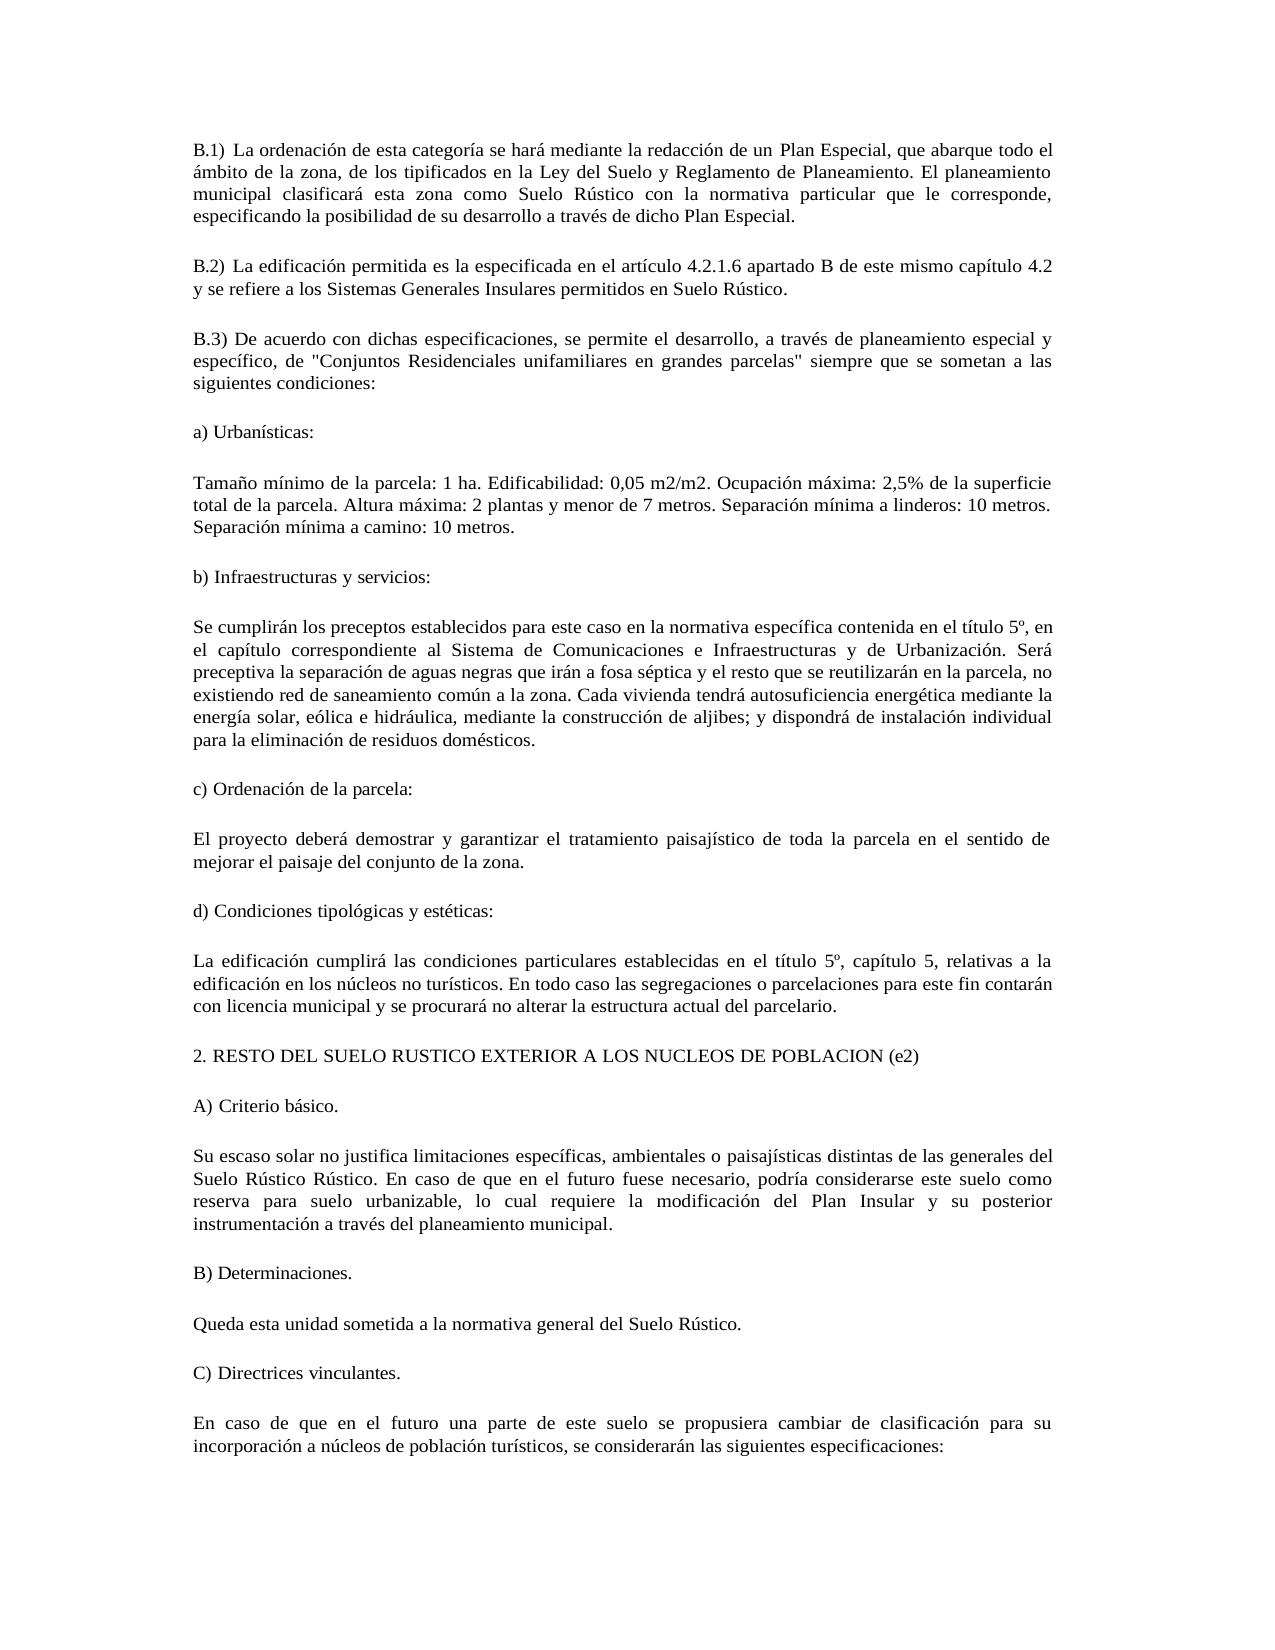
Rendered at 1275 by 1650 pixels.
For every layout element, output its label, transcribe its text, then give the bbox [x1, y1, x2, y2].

text La edificación cumplirá las condiciones particulares establecidas en el título 5º, capítulo 5, relativas a la edificación en los núcleos no turísticos. En todo caso las segregaciones o parcelaciones para este fin contarán con licencia municipal y se procurará no alterar la estructura actual del parcelario. [193, 950, 1053, 1017]
list Determinaciones. [193, 1262, 1096, 1284]
text Su escaso solar no justifica limitaciones específicas, ambientales o paisajísticas distintas de las generales del Suelo Rústico Rústico. En caso de que en el futuro fuese necesario, podría considerarse este suelo como reserva para suelo urbanizable, lo cual requiere la modificación del Plan Insular y su posterior instrumentación a través del planeamiento municipal. [193, 1145, 1053, 1234]
text Tamaño mínimo de la parcela: 1 ha. Edificabilidad: 0,05 m2/m2. Ocupación máxima: 2,5% de la superficie total de la parcela. Altura máxima: 2 plantas y menor de 7 metros. Separación mínima a linderos: 10 metros. Separación mínima a camino: 10 metros. [193, 472, 1053, 538]
list Condiciones tipológicas y estéticas: [193, 900, 1096, 922]
list Directrices vinculantes. [193, 1362, 1096, 1384]
text El proyecto deberá demostrar y garantizar el tratamiento paisajístico de toda la parcela en el sentido de mejorar el paisaje del conjunto de la zona. [193, 828, 1053, 872]
text Se cumplirán los preceptos establecidos para este caso en la normativa específica contenida en el título 5º, en el capítulo correspondiente al Sistema de Comunicaciones e Infraestructuras y de Urbanización. Será preceptiva la separación de aguas negras que irán a fosa séptica y el resto que se reutilizarán en la parcela, no existiendo red de saneamiento común a la zona. Cada vivienda tendrá autosuficiencia energética mediante la energía solar, eólica e hidráulica, mediante la construcción de aljibes; y dispondrá de instalación individual para la eliminación de residuos domésticos. [193, 616, 1053, 750]
list Urbanísticas: [193, 421, 1096, 443]
list De acuerdo con dichas especificaciones, se permite el desarrollo, a través de planeamiento especial y específico, de "Conjuntos Residenciales unifamiliares en grandes parcelas" siempre que se sometan a las siguientes condiciones: [193, 327, 1054, 393]
list Criterio básico. [193, 1095, 1096, 1117]
list La ordenación de esta categoría se hará mediante la redacción de un Plan Especial, que abarque todo el ámbito de la zona, de los tipificados en la Ley del Suelo y Reglamento de Planeamiento. El planeamiento municipal clasificará esta zona como Suelo Rústico con la normativa particular que le corresponde, especificando la posibilidad de su desarrollo a través de dicho Plan Especial. [193, 139, 1053, 227]
list Infraestructuras y servicios: [193, 566, 1096, 587]
text Queda esta unidad sometida a la normativa general del Suelo Rústico. [193, 1312, 1096, 1334]
list RESTO DEL SUELO RUSTICO EXTERIOR A LOS NUCLEOS DE POBLACION (e2) [193, 1045, 1096, 1066]
list Ordenación de la parcela: [193, 778, 1096, 800]
list La edificación permitida es la especificada en el artículo 4.2.1.6 apartado B de este mismo capítulo 4.2 y se refiere a los Sistemas Generales Insulares permitidos en Suelo Rústico. [193, 255, 1054, 299]
text En caso de que en el futuro una parte de este suelo se propusiera cambiar de clasificación para su incorporación a núcleos de población turísticos, se considerarán las siguientes especificaciones: [193, 1412, 1053, 1456]
